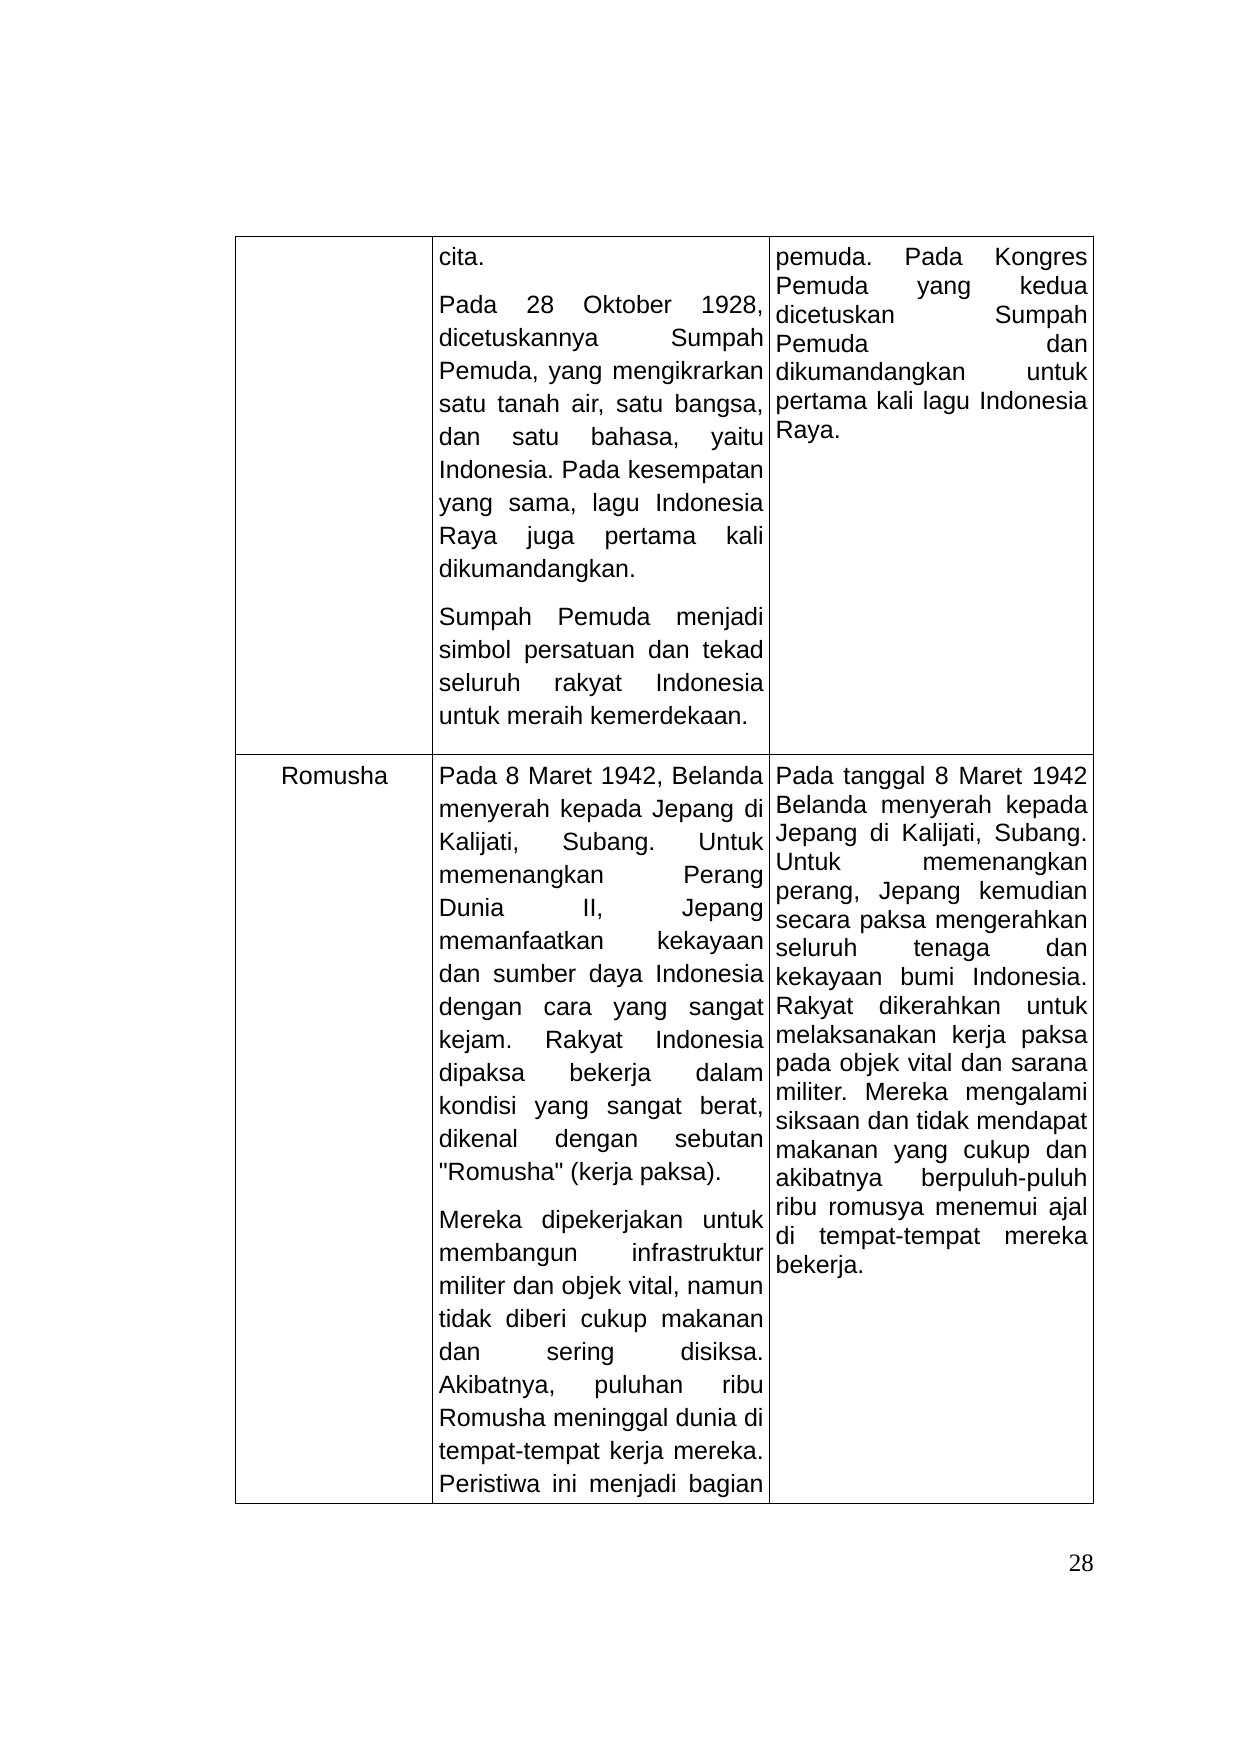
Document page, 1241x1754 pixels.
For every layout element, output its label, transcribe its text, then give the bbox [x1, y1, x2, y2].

table_cell Pada tanggal 8 Maret 1942 Belanda menyerah kepada Jepang di Kalijati, Subang. Untuk memenangkan perang, Jepang kemudian secara paksa mengerahkan seluruh tenaga dan kekayaan bumi Indonesia. Rakyat dikerahkan untuk melaksanakan kerja paksa pada objek vital dan sarana militer. Mereka mengalami siksaan dan tidak mendapat makanan yang cukup dan akibatnya berpuluh-puluh ribu romusya menemui ajal di tempat-tempat mereka bekerja. [770, 755, 1093, 1503]
table_cell pemuda. Pada Kongres Pemuda yang kedua dicetuskan Sumpah Pemuda dan dikumandangkan untuk pertama kali lagu Indonesia Raya. [770, 237, 1093, 754]
table_cell Pada 8 Maret 1942, Belanda menyerah kepada Jepang di Kalijati, Subang. Untuk memenangkan Perang Dunia II, Jepang memanfaatkan kekayaan dan sumber daya Indonesia dengan cara yang sangat kejam. Rakyat Indonesia dipaksa bekerja dalam kondisi yang sangat berat, dikenal dengan sebutan "Romusha" (kerja paksa). Mereka dipekerjakan untuk membangun infrastruktur militer dan objek vital, namun tidak diberi cukup makanan dan sering disiksa. Akibatnya, puluhan ribu Romusha meninggal dunia di tempat-tempat kerja mereka. Peristiwa ini menjadi bagian [433, 755, 769, 1503]
table_cell [236, 237, 432, 754]
table_cell Romusha [236, 755, 432, 1503]
table_cell cita. Pada 28 Oktober 1928, dicetuskannya Sumpah Pemuda, yang mengikrarkan satu tanah air, satu bangsa, dan satu bahasa, yaitu Indonesia. Pada kesempatan yang sama, lagu Indonesia Raya juga pertama kali dikumandangkan. Sumpah Pemuda menjadi simbol persatuan dan tekad seluruh rakyat Indonesia untuk meraih kemerdekaan. [433, 237, 769, 754]
